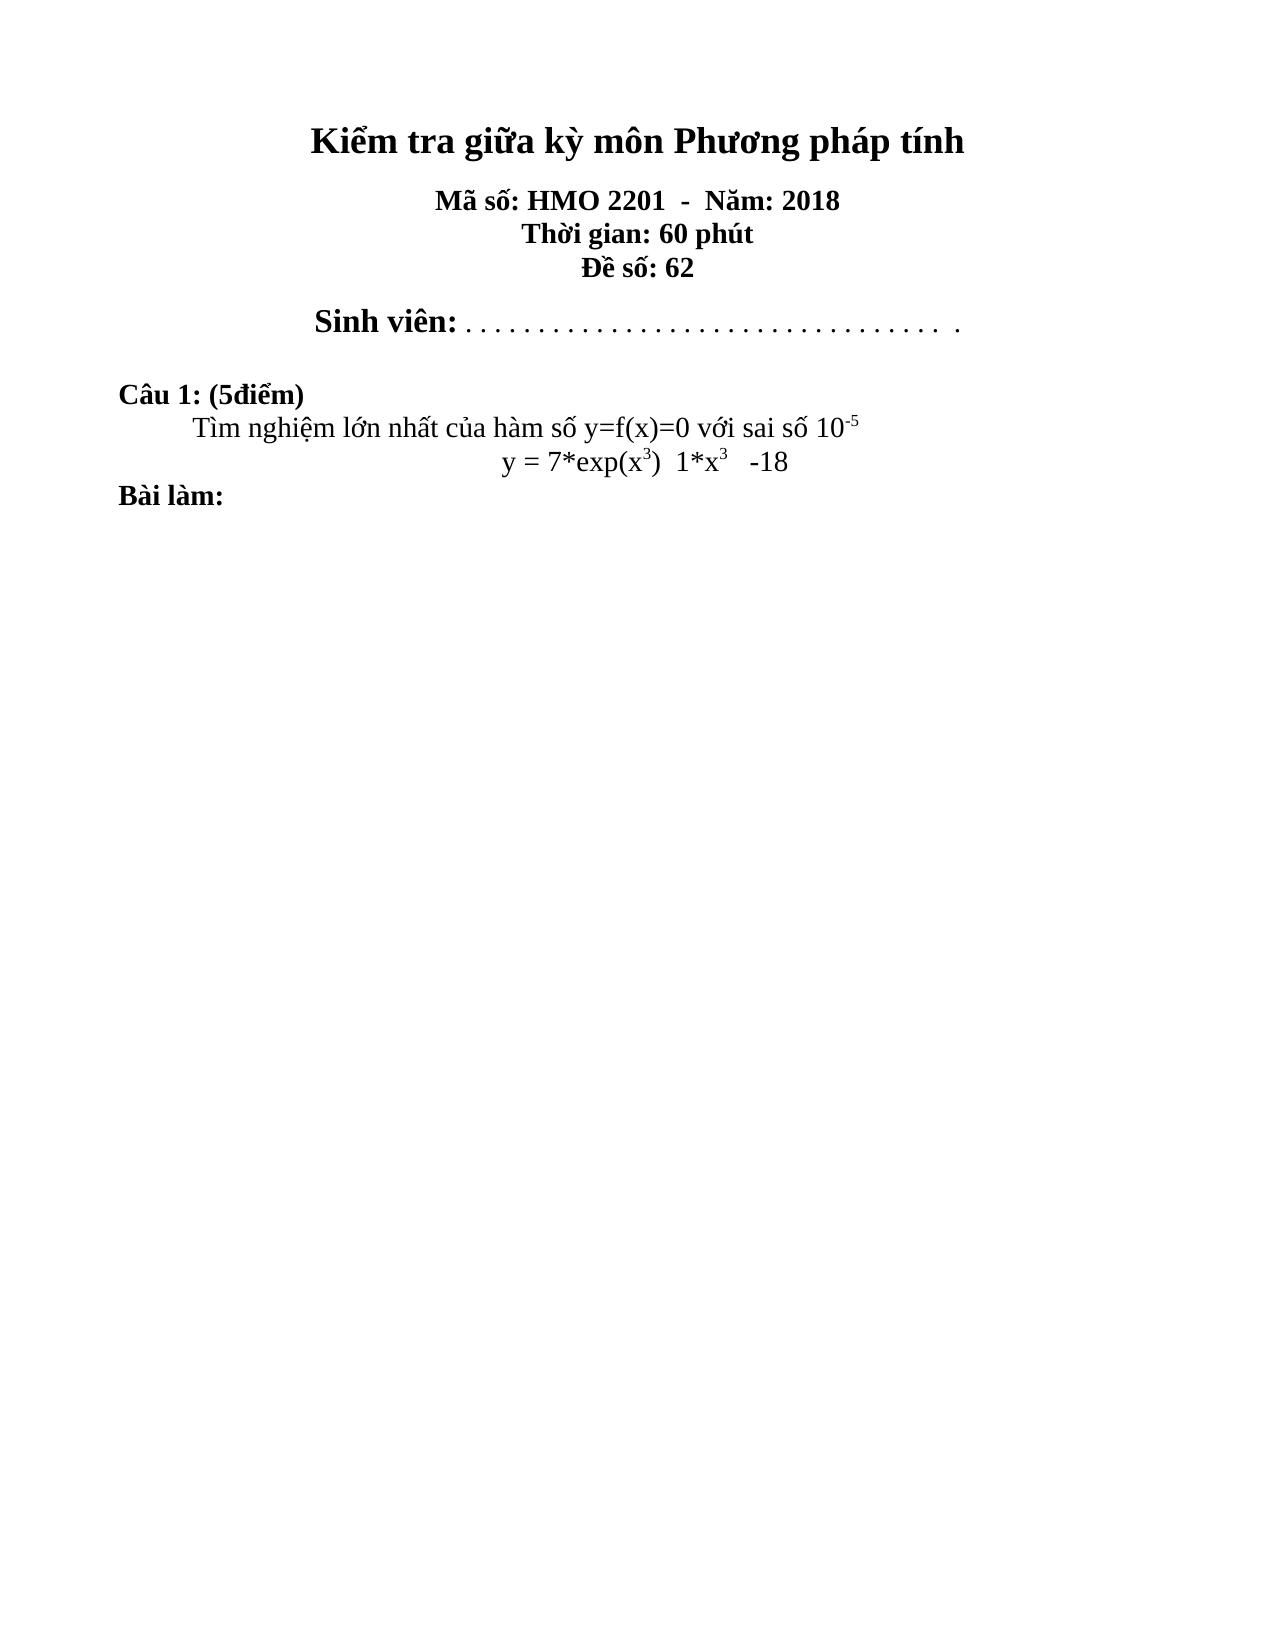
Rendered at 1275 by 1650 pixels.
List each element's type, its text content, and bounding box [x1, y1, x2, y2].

text Bài làm: [118, 478, 1157, 511]
text y = 7*exp(x3) 1*x3 -18 [118, 444, 1157, 478]
text Đề số: 62 [118, 250, 1157, 283]
text Câu 1: (5điểm) [118, 377, 1157, 411]
text Kiểm tra giữa kỳ môn Phương pháp tính [118, 118, 1157, 161]
text Mã số: HMO 2201 - Năm: 2018 [118, 183, 1157, 216]
text Sinh viên: . . . . . . . . . . . . . . . . . . . . . . . . . . . . . . . . . . [118, 301, 1157, 340]
text Thời gian: 60 phút [118, 216, 1157, 250]
text Tìm nghiệm lớn nhất của hàm số y=f(x)=0 với sai số 10-5 [118, 411, 1157, 444]
